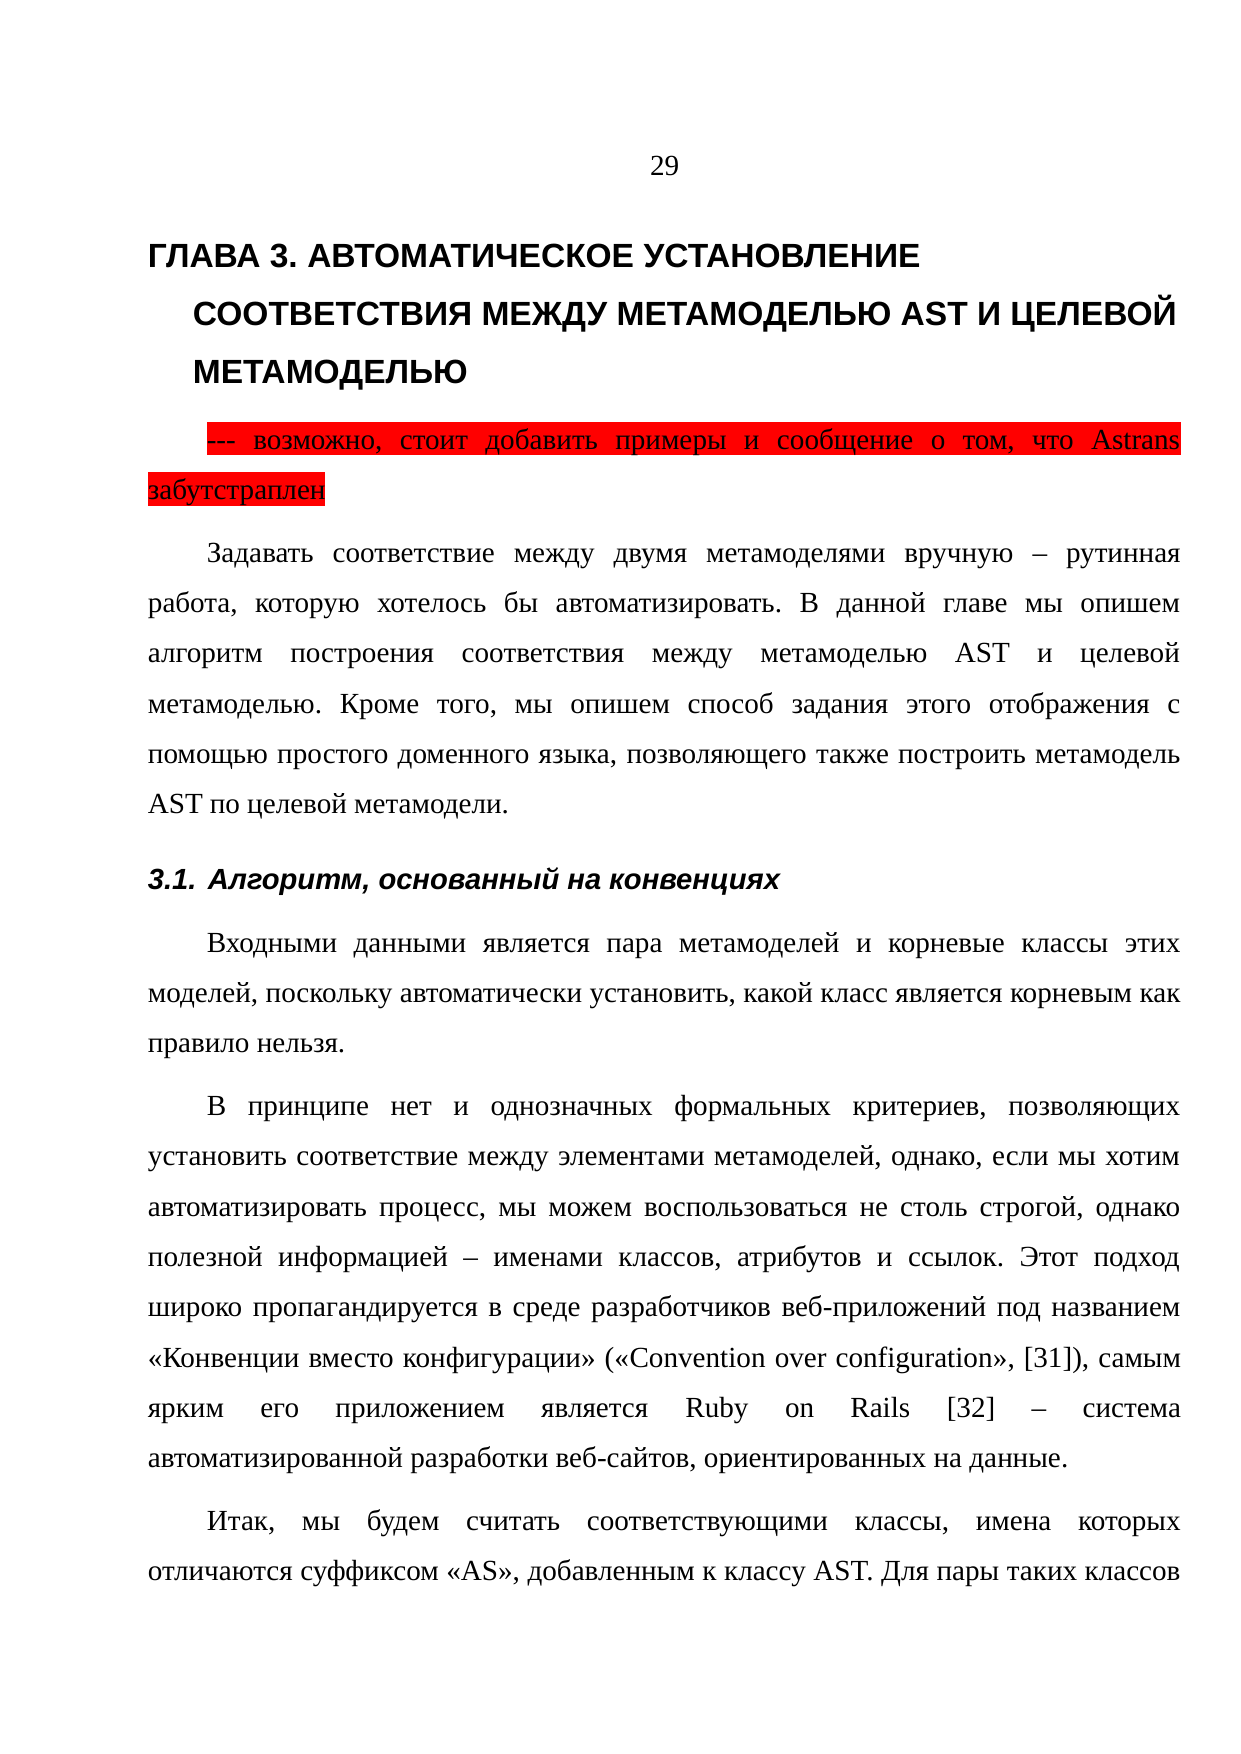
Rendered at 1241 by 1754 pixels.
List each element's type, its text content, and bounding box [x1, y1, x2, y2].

text Входными данными является пара метамоделей и корневые классы этих моделей, поскольку автоматически установить, какой класс является корневым как правило нельзя. [148, 925, 1181, 1059]
text --- возможно, стоит добавить примеры и сообщение о том, что Astrans забутстраплен [148, 422, 1181, 506]
text Итак, мы будем считать соответствующими классы, имена которых отличаются суффиксом «AS», добавленным к классу AST. Для пары таких классов [148, 1503, 1181, 1587]
text Задавать соответствие между двумя метамоделями вручную – рутинная работа, которую хотелось бы автоматизировать. В данной главе мы опишем алгоритм построения соответствия между метамоделью AST и целевой метамоделью. Кроме того, мы опишем способ задания этого отображения с помощью простого доменного языка, позволяющего также построить метамодель AST по целевой метамодели. [148, 535, 1181, 820]
text В принципе нет и однозначных формальных критериев, позволяющих установить соответствие между элементами метамоделей, однако, если мы хотим автоматизировать процесс, мы можем воспользоваться не столь строгой, однако полезной информацией – именами классов, атрибутов и ссылок. Этот подход широко пропагандируется в среде разработчиков веб-приложений под названием «Конвенции вместо конфигурации» («Convention over configuration», [31]), самым ярким его приложением является Ruby on Rails [32] – система автоматизированной разработки веб-сайтов, ориентированных на данные. [148, 1088, 1181, 1474]
subtitle Алгоритм, основанный на конвенциях [148, 862, 1181, 895]
subtitle Автоматическое установление соответствия между метамоделью AST и целевой метамоделью [148, 236, 1181, 390]
